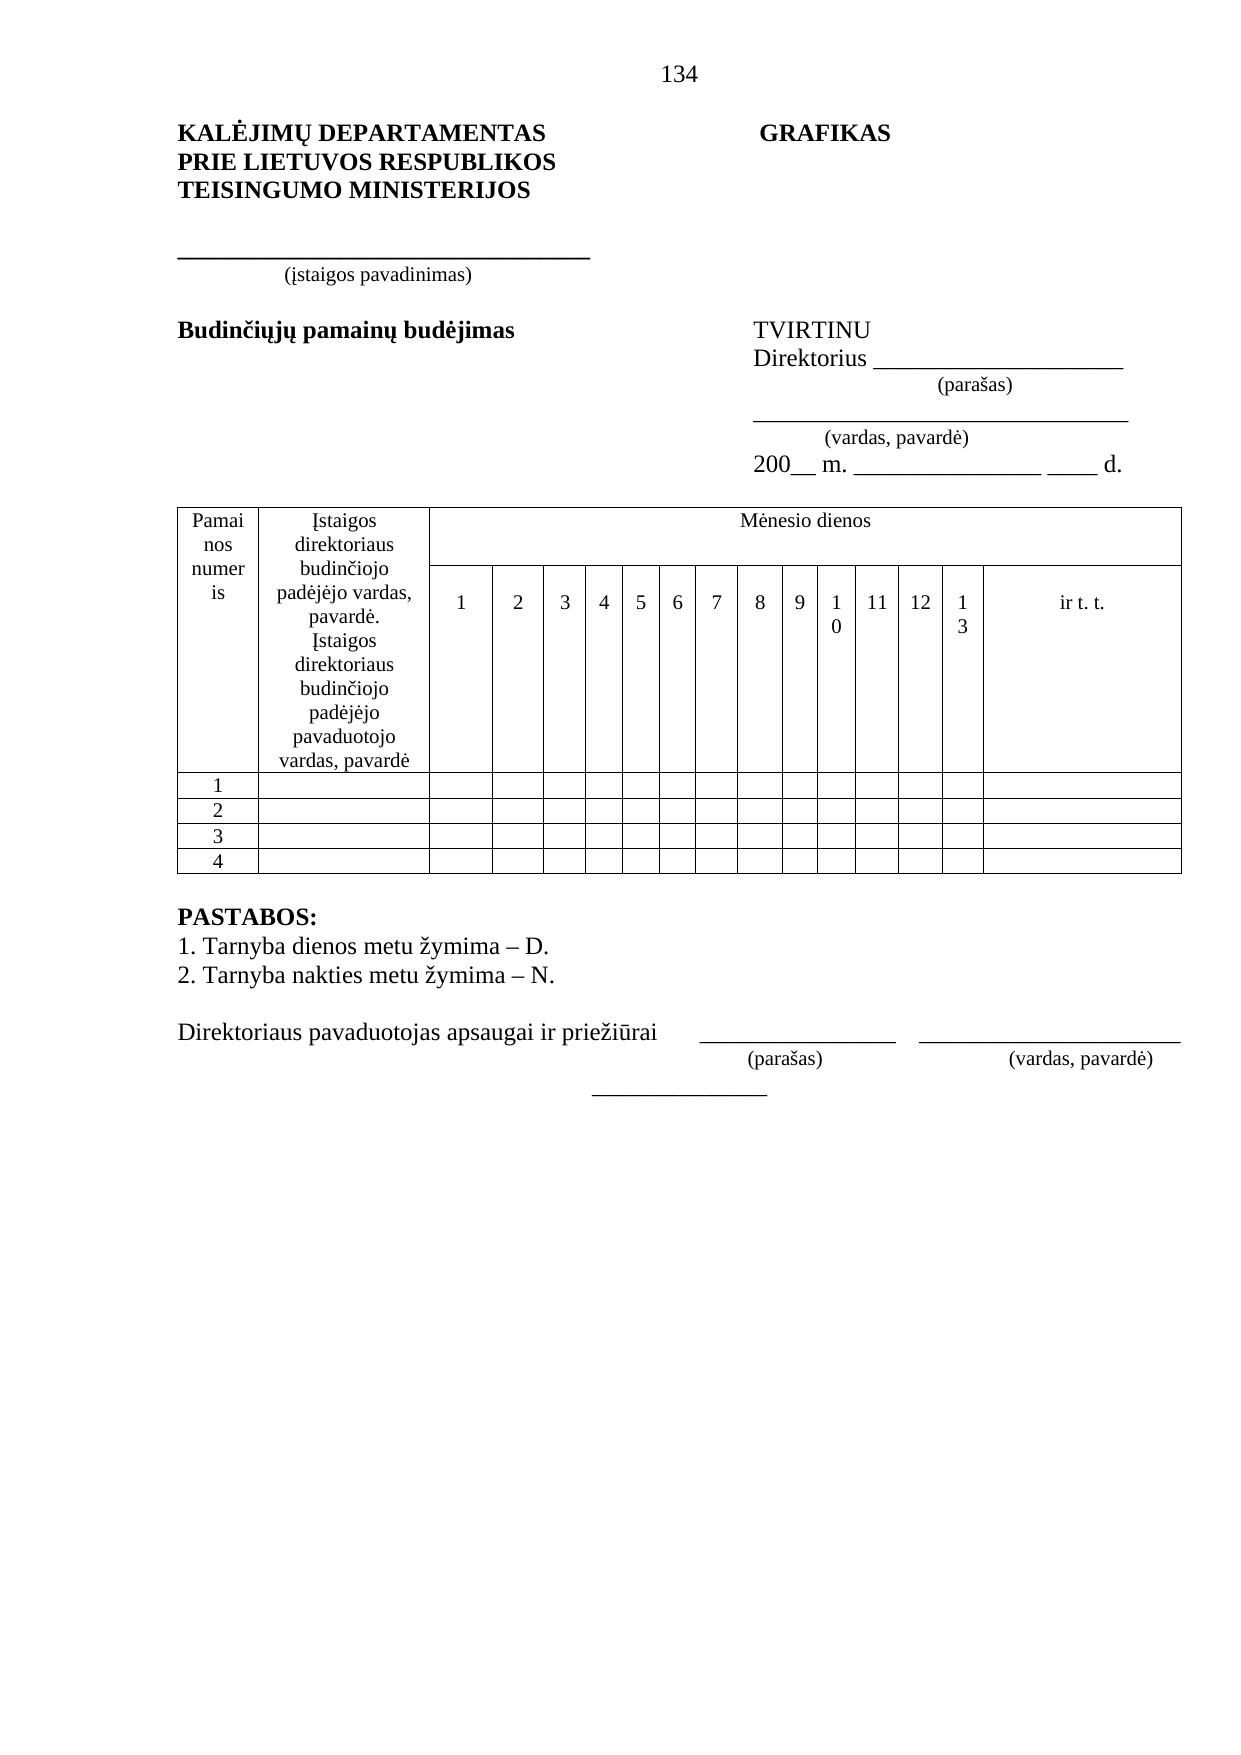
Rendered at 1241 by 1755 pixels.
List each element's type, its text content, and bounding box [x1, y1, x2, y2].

table_cell [493, 824, 543, 848]
text (parašas) (vardas, pavardė) [177, 1046, 1181, 1070]
table_cell [586, 773, 622, 797]
table_cell [856, 849, 898, 873]
table_cell 8 [738, 566, 782, 772]
table_cell [783, 799, 817, 822]
text (vardas, pavardė) [177, 425, 1181, 449]
table_cell [493, 849, 543, 873]
table_cell [738, 824, 782, 848]
table_cell [943, 824, 983, 848]
table_cell 4 [178, 849, 258, 873]
table_header Pamainos numeris [178, 508, 258, 772]
table_cell [899, 773, 942, 797]
table_cell [738, 773, 782, 797]
table_cell [818, 824, 855, 848]
table_cell 2 [493, 566, 543, 772]
table_cell [430, 824, 492, 848]
table_cell 1 [430, 566, 492, 772]
text 1. Tarnyba dienos metu žymima – D. [177, 931, 1181, 960]
text KALĖJIMŲ DEPARTAMENTAS GRAFIKAS [177, 118, 1181, 147]
table_cell [623, 799, 659, 822]
table_cell [738, 849, 782, 873]
table_cell [259, 824, 429, 848]
text 200__ m. _______________ ____ d. [177, 449, 1181, 478]
table_cell [544, 799, 585, 822]
table_cell [544, 824, 585, 848]
text Budinčiųjų pamainų budėjimas TVIRTINU [177, 315, 1181, 343]
table_cell [259, 849, 429, 873]
table_cell [623, 824, 659, 848]
text ______________________________ [177, 396, 1181, 425]
table_cell [984, 773, 1181, 797]
table_cell [259, 773, 429, 797]
table_cell ir t. t. [984, 566, 1181, 772]
table_cell [660, 824, 695, 848]
table_cell 13 [943, 566, 983, 772]
table_cell 11 [856, 566, 898, 772]
table_cell [899, 799, 942, 822]
table_cell [660, 773, 695, 797]
table_cell [544, 773, 585, 797]
table_cell 10 [818, 566, 855, 772]
table_cell 12 [899, 566, 942, 772]
table_cell [899, 824, 942, 848]
table_cell [984, 824, 1181, 848]
table_cell [943, 773, 983, 797]
table_header Mėnesio dienos [430, 508, 1181, 565]
table_cell [586, 799, 622, 822]
table_cell [430, 849, 492, 873]
text ______________ [177, 1070, 1181, 1099]
table_cell [493, 799, 543, 822]
table_cell [943, 799, 983, 822]
table_cell [430, 799, 492, 822]
text (įstaigos pavadinimas) [177, 262, 1181, 286]
table_cell [738, 799, 782, 822]
text PRIE LIETUVOS RESPUBLIKOS [177, 147, 1181, 176]
table_cell [696, 849, 737, 873]
text 2. Tarnyba nakties metu žymima – N. [177, 960, 1181, 989]
table_cell [818, 799, 855, 822]
table_cell [586, 849, 622, 873]
table_cell [943, 849, 983, 873]
text Direktoriaus pavaduotojas apsaugai ir priežiūrai [177, 1017, 1181, 1046]
table_cell [783, 849, 817, 873]
table_cell [430, 773, 492, 797]
table_cell [856, 799, 898, 822]
table_cell [783, 773, 817, 797]
table_cell 2 [178, 799, 258, 822]
table_cell [586, 824, 622, 848]
text PASTABOS: [177, 902, 1181, 931]
table_cell 1 [178, 773, 258, 797]
table_cell [899, 849, 942, 873]
table_cell 4 [586, 566, 622, 772]
table_cell [696, 824, 737, 848]
table_header Įstaigos direktoriaus budinčiojo padėjėjo vardas, pavardė. Įstaigos direktoriaus budinčiojo padėjėjo pavaduotojo vardas, pavardė [259, 508, 429, 772]
table_cell [660, 799, 695, 822]
table_cell [259, 799, 429, 822]
table_cell 6 [660, 566, 695, 772]
table_cell [493, 773, 543, 797]
table_cell [623, 849, 659, 873]
table_cell 7 [696, 566, 737, 772]
table_cell 9 [783, 566, 817, 772]
table_cell 3 [178, 824, 258, 848]
text Direktorius ____________________ [177, 343, 1181, 372]
table_cell [856, 824, 898, 848]
table_cell [818, 773, 855, 797]
text (parašas) [177, 372, 1181, 396]
table_cell [544, 849, 585, 873]
table_cell [984, 849, 1181, 873]
table_cell 5 [623, 566, 659, 772]
table_cell 3 [544, 566, 585, 772]
table_cell [660, 849, 695, 873]
table_cell [623, 773, 659, 797]
table_cell [696, 773, 737, 797]
table_cell [856, 773, 898, 797]
table_cell [783, 824, 817, 848]
table_cell [984, 799, 1181, 822]
table_cell [696, 799, 737, 822]
table_cell [818, 849, 855, 873]
text _________________________________ [177, 233, 1181, 262]
text TEISINGUMO MINISTERIJOS [177, 176, 1181, 204]
